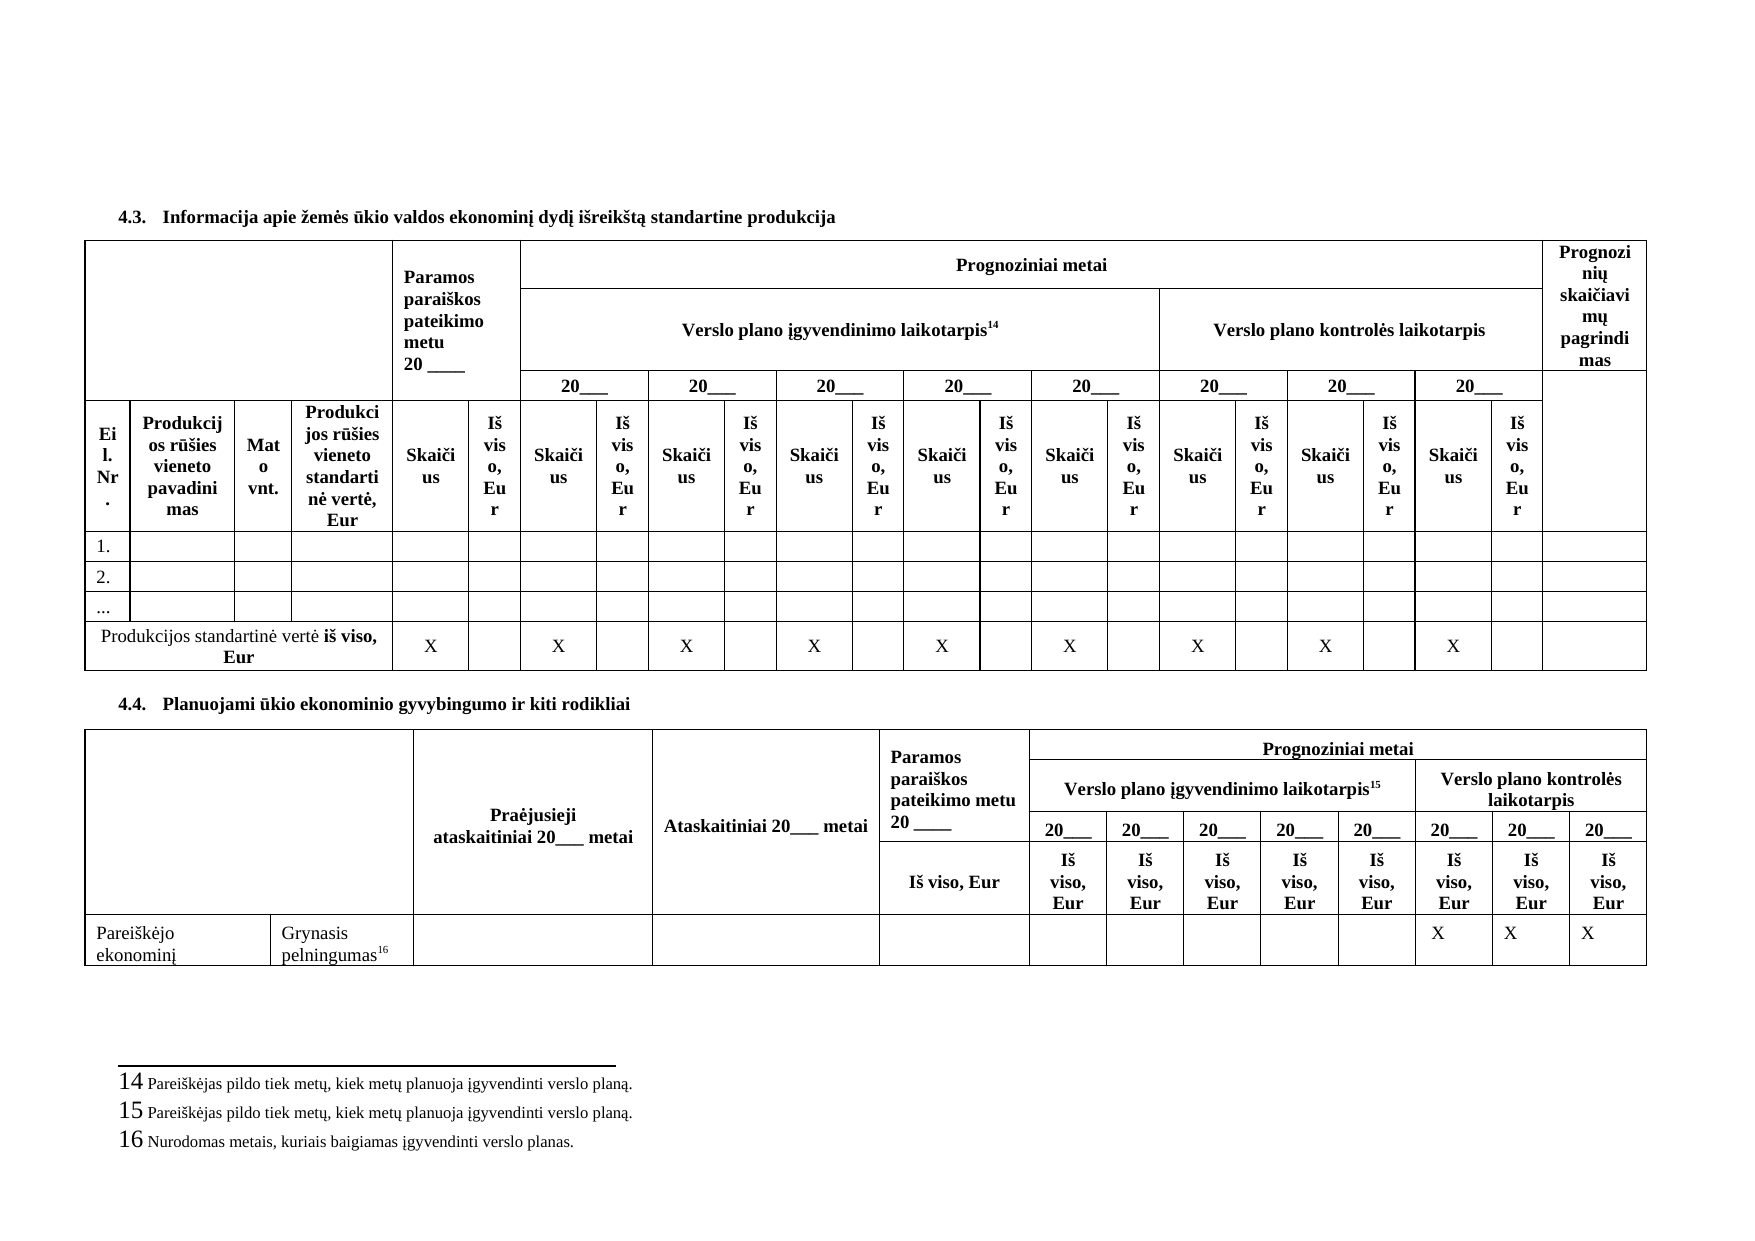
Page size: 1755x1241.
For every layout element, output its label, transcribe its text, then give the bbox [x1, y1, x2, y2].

table_cell [1543, 562, 1646, 591]
table_cell [725, 592, 776, 621]
table_header Ataskaitiniai 20___ metai [653, 730, 879, 914]
table_cell Verslo plano kontrolės laikotarpis [1416, 760, 1646, 811]
table_cell [292, 592, 392, 621]
table_cell [131, 532, 234, 561]
table_cell [880, 915, 1029, 965]
table_cell [777, 532, 852, 561]
table_cell 20___ [777, 371, 903, 400]
table_cell X [1032, 622, 1107, 670]
table_cell Skaičius [649, 401, 724, 531]
table_cell Skaičius [521, 401, 596, 531]
table_cell [777, 592, 852, 621]
table_cell [1261, 915, 1338, 965]
table_cell [393, 562, 468, 591]
table_cell Iš viso, Eur [1570, 842, 1646, 914]
table_cell [1364, 592, 1414, 621]
table_cell Iš viso, Eur [981, 401, 1031, 531]
table_cell Verslo plano įgyvendinimo laikotarpis [1030, 760, 1415, 811]
table_cell [1339, 915, 1415, 965]
table_cell [1364, 532, 1414, 561]
table_cell ... [86, 592, 129, 621]
table_cell 20___ [1261, 812, 1338, 841]
table_cell [469, 622, 520, 670]
table_cell Skaičius [1288, 401, 1363, 531]
table_cell Skaičius [1032, 401, 1107, 531]
table_cell Skaičius [904, 401, 979, 531]
table_cell 20___ [1416, 371, 1542, 400]
table_cell Iš viso, Eur [1493, 842, 1569, 914]
table_cell Iš viso, Eur [1261, 842, 1338, 914]
table_cell Iš viso, Eur [597, 401, 648, 531]
table_cell Iš viso, Eur [1364, 401, 1414, 531]
table_cell [904, 592, 979, 621]
table_cell [469, 562, 520, 591]
table_cell Iš viso, Eur [1184, 842, 1260, 914]
table_cell Produkcijos rūšies vieneto pavadinimas [131, 401, 234, 531]
table_cell Grynasis pelningumas [271, 915, 413, 965]
table_cell [292, 532, 392, 561]
table_cell X [649, 622, 724, 670]
table_cell [1108, 532, 1159, 561]
table_cell [1236, 622, 1287, 670]
table_cell [597, 592, 648, 621]
table_cell [853, 622, 903, 670]
table_cell 20___ [1288, 371, 1414, 400]
table_cell [1108, 622, 1159, 670]
text 4.3. Informacija apie žemės ūkio valdos ekonominį dydį išreikštą standartine produkcija [118, 201, 1624, 228]
table_cell Verslo plano įgyvendinimo laikotarpis [521, 289, 1159, 370]
table_cell [1416, 532, 1491, 561]
table_cell [597, 622, 648, 670]
table_cell [131, 592, 234, 621]
table_header [86, 241, 392, 400]
table_cell 20___ [1493, 812, 1569, 841]
table_cell Iš viso, Eur [1107, 842, 1183, 914]
table_cell [981, 592, 1031, 621]
table_cell [853, 562, 903, 591]
table_cell [393, 592, 468, 621]
table_cell [1032, 592, 1107, 621]
table_cell X [904, 622, 979, 670]
table_cell [1032, 562, 1107, 591]
table_cell [649, 562, 724, 591]
table_cell [469, 532, 520, 561]
table_cell [1032, 532, 1107, 561]
table_cell [1160, 592, 1235, 621]
table_cell 20___ [1570, 812, 1646, 841]
table_cell [1543, 371, 1646, 531]
table_cell [904, 532, 979, 561]
table_cell [1030, 915, 1106, 965]
table_cell [981, 532, 1031, 561]
table_cell [1364, 562, 1414, 591]
table_cell Iš viso, Eur [1030, 842, 1106, 914]
table_cell Skaičius [393, 401, 468, 531]
table_cell [393, 532, 468, 561]
table_cell 20___ [904, 371, 1031, 400]
table_cell [777, 562, 852, 591]
table_cell Iš viso, Eur [1339, 842, 1415, 914]
table_cell 20___ [1030, 812, 1106, 841]
table_cell [853, 592, 903, 621]
table_cell X [1160, 622, 1235, 670]
table_cell [1160, 562, 1235, 591]
table_cell 20___ [1107, 812, 1183, 841]
table_cell [1416, 562, 1491, 591]
table_cell [1108, 592, 1159, 621]
table_cell [1108, 562, 1159, 591]
table_cell [853, 532, 903, 561]
table_cell Verslo plano kontrolės laikotarpis [1160, 289, 1542, 370]
table_cell [649, 532, 724, 561]
table_cell [235, 592, 291, 621]
table_cell [235, 532, 291, 561]
table_cell X [1416, 915, 1492, 965]
table_cell 20___ [649, 371, 776, 400]
table_cell [131, 562, 234, 591]
table_header Paramos paraiškos pateikimo metu 20 ____ [880, 730, 1029, 841]
table_header Prognozinių skaičiavimų pagrindimas [1543, 241, 1646, 370]
table_cell Eil. Nr. [86, 401, 129, 531]
table_cell Skaičius [1416, 401, 1491, 531]
table_header Prognoziniai metai [1030, 730, 1646, 759]
table_cell [1492, 622, 1542, 670]
table_header [86, 730, 413, 914]
table_cell [649, 592, 724, 621]
table_cell Iš viso, Eur [853, 401, 903, 531]
table_cell 20___ [521, 371, 648, 400]
table_cell [521, 562, 596, 591]
table_cell [653, 915, 879, 965]
table_cell Produkcijos rūšies vieneto standartinė vertė, Eur [292, 401, 392, 531]
table_cell [981, 622, 1031, 670]
table_cell [725, 562, 776, 591]
text 4.4. Planuojami ūkio ekonominio gyvybingumo ir kiti rodikliai [118, 692, 1624, 714]
table_cell [981, 562, 1031, 591]
table_cell [1492, 592, 1542, 621]
table_cell [1543, 622, 1646, 670]
table_cell [1492, 562, 1542, 591]
table_cell [597, 532, 648, 561]
table_cell 20___ [1416, 812, 1492, 841]
table_cell Iš viso, Eur [1108, 401, 1159, 531]
table_cell Iš viso, Eur [469, 401, 520, 531]
table_cell [469, 592, 520, 621]
table_cell X [393, 622, 468, 670]
table_cell Iš viso, Eur [1236, 401, 1287, 531]
table_cell X [1493, 915, 1569, 965]
table_cell [1492, 532, 1542, 561]
table_cell Pareiškėjo ekonominį [86, 915, 270, 965]
table_cell [904, 562, 979, 591]
table_cell Skaičius [1160, 401, 1235, 531]
table_cell [1364, 622, 1414, 670]
table_cell 2. [86, 562, 129, 591]
table_cell [1543, 532, 1646, 561]
table_cell X [1570, 915, 1646, 965]
table_cell [235, 562, 291, 591]
table_cell Iš viso, Eur [1492, 401, 1542, 531]
table_cell [1236, 592, 1287, 621]
table_cell [1416, 592, 1491, 621]
table_cell [1288, 532, 1363, 561]
table_cell [1543, 592, 1646, 621]
table_cell Iš viso, Eur [880, 842, 1029, 914]
table_cell [725, 532, 776, 561]
table_cell 20___ [1184, 812, 1260, 841]
table_cell X [521, 622, 596, 670]
table_cell [1288, 562, 1363, 591]
table_cell [521, 592, 596, 621]
table_cell [1107, 915, 1183, 965]
table_cell Iš viso, Eur [725, 401, 776, 531]
table_cell [725, 622, 776, 670]
table_cell X [777, 622, 852, 670]
table_cell [1160, 532, 1235, 561]
table_cell X [1416, 622, 1491, 670]
table_cell X [1288, 622, 1363, 670]
table_cell Mato vnt. [235, 401, 291, 531]
table_header Prognoziniai metai [521, 241, 1542, 288]
table_cell Iš viso, Eur [1416, 842, 1492, 914]
table_header Paramos paraiškos pateikimo metu 20 ____ [393, 241, 520, 400]
table_cell Skaičius [777, 401, 852, 531]
table_cell [1288, 592, 1363, 621]
table_cell 20___ [1339, 812, 1415, 841]
table_cell [414, 915, 652, 965]
table_cell [1236, 562, 1287, 591]
table_cell [521, 532, 596, 561]
table_cell 1. [86, 532, 129, 561]
table_header Praėjusieji ataskaitiniai 20___ metai [414, 730, 652, 914]
table_cell Produkcijos standartinė vertė iš viso, Eur [86, 622, 392, 670]
table_cell [1236, 532, 1287, 561]
table_cell [292, 562, 392, 591]
table_cell [1184, 915, 1260, 965]
table_cell 20___ [1032, 371, 1159, 400]
table_cell [597, 562, 648, 591]
table_cell 20___ [1160, 371, 1287, 400]
